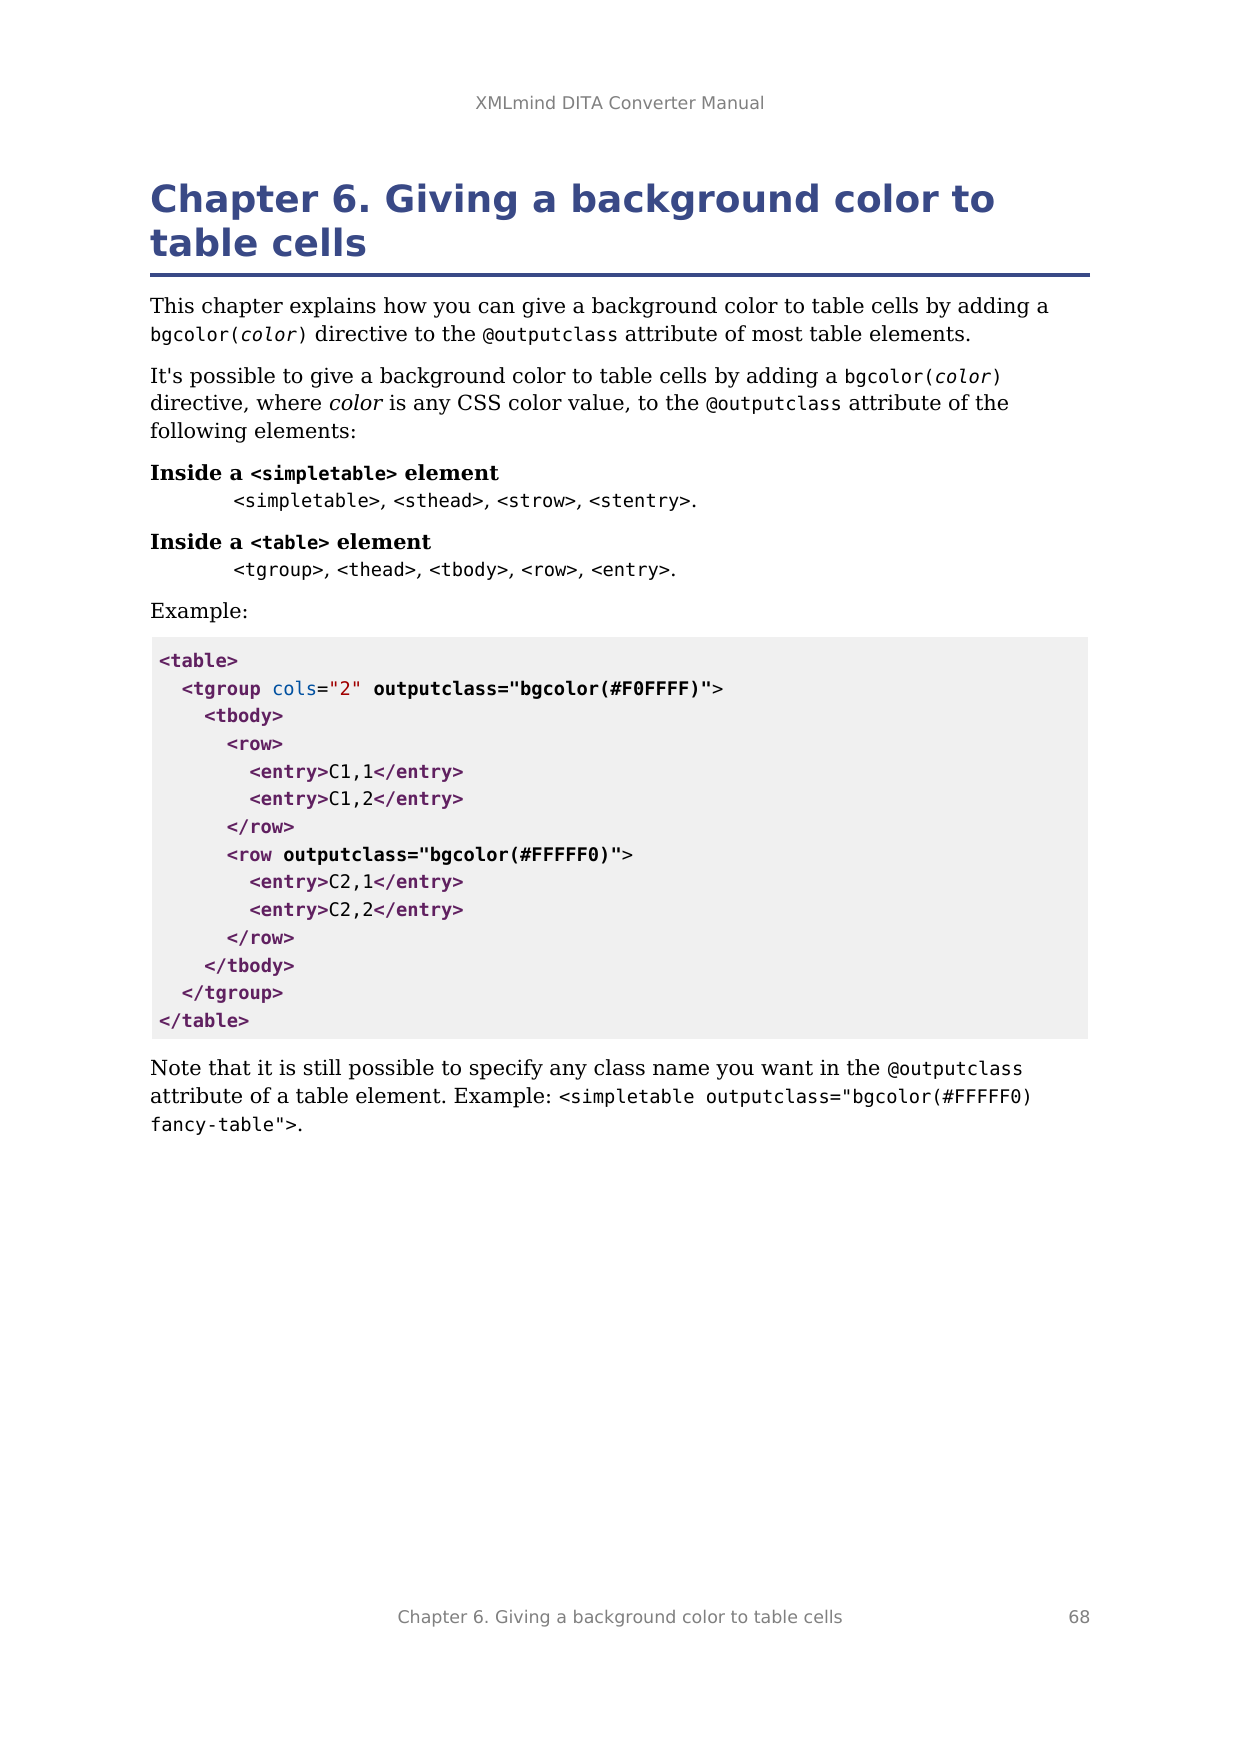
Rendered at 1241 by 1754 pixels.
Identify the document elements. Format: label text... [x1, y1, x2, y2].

text <tgroup>, <thead>, <tbody>, <row>, <entry>. [233, 554, 1090, 582]
text It's possible to give a background color to table cells by adding a bgcolor(color) directive, where color is any CSS color value, to the @outputclass attribute of the following elements: [150, 360, 1090, 443]
text Note that it is still possible to specify any class name you want in the @outputclass attribute of a table element. Example: <simpletable outputclass="bgcolor(#FFFFF0) fancy-table">. [150, 1053, 1090, 1136]
text This chapter explains how you can give a background color to table cells by adding a bgcolor(color) directive to the @outputclass attribute of most table elements. [150, 291, 1090, 346]
text Inside a <simpletable> element [150, 457, 1090, 485]
subtitle Chapter 6. Giving a background color to table cells [150, 178, 1090, 273]
text <table> <tgroup cols="2" outputclass="bgcolor(#F0FFFF)"> <tbody> <row> <entry>C1,1</entry> <entry>C1,2</entry> </row> <row outputclass="bgcolor(#FFFFF0)"> <entry>C2,1</entry> <entry>C2,2</entry> </row> </tbody> </tgroup> </table> [152, 637, 1088, 1039]
text <simpletable>, <sthead>, <strow>, <stentry>. [233, 485, 1090, 512]
text Inside a <table> element [150, 526, 1090, 554]
text Example: [150, 595, 1090, 623]
